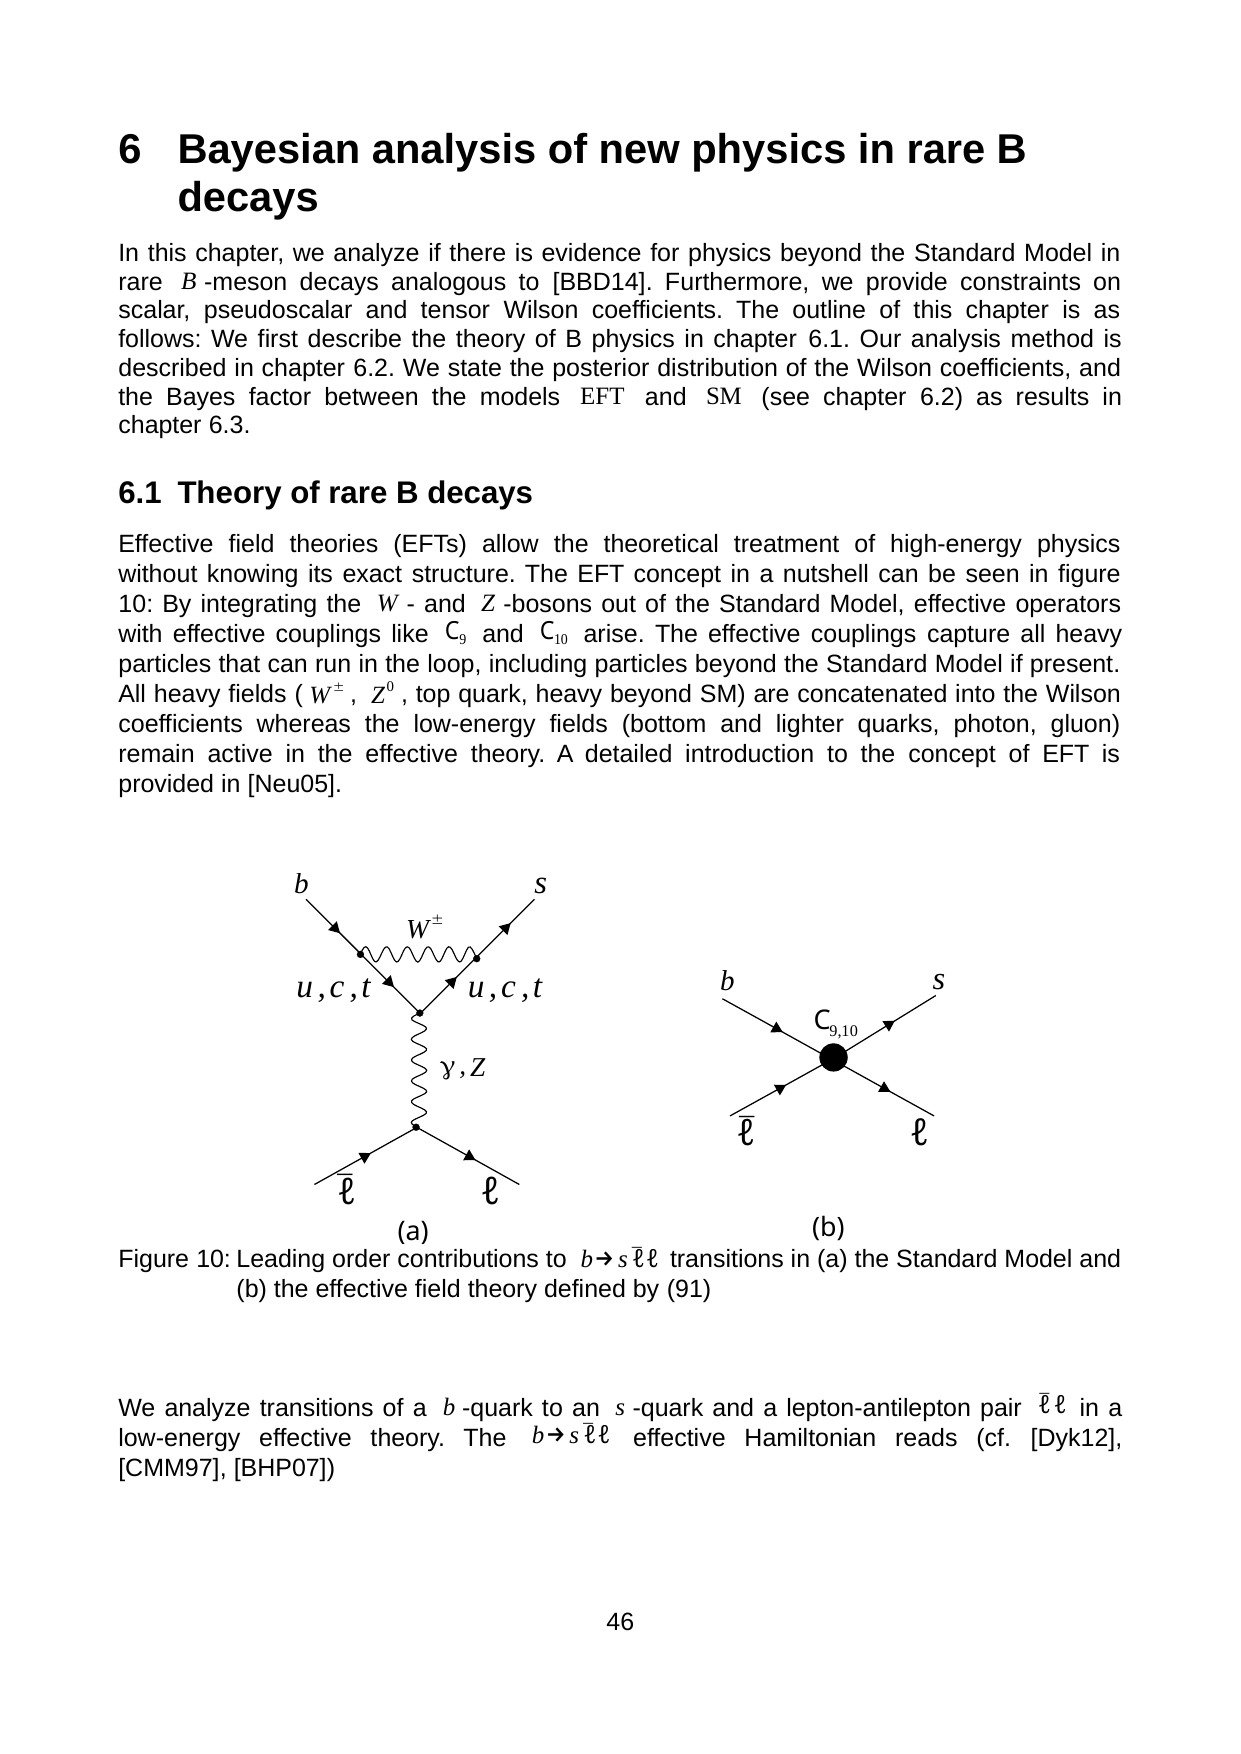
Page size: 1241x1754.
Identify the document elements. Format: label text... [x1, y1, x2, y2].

subtitle Theory of rare B decays [118, 474, 1122, 510]
text Figure 10: Leading order contributions to transitions in (a) the Standard Model and (b) the effective field theory defined by (91) [118, 858, 1122, 1303]
text Effective field theories (EFTs) allow the theoretical treatment of high-energy physics without knowing its exact structure. The EFT concept in a nutshell can be seen in figure 10: By integrating the - and -bosons out of the Standard Model, effective operators with effective couplings like and arise. The effective couplings capture all heavy particles that can run in the loop, including particles beyond the Standard Model if present. All heavy fields (, , top quark, heavy beyond SM) are concatenated into the Wilson coefficients whereas the low-energy fields (bottom and lighter quarks, photon, gluon) remain active in the effective theory. A detailed introduction to the concept of EFT is provided in [Neu05]. [118, 528, 1122, 798]
subtitle Bayesian analysis of new physics in rare B decays [118, 124, 1122, 220]
text In this chapter, we analyze if there is evidence for physics beyond the Standard Model in rare -meson decays analogous to [BBD14]. Furthermore, we provide constraints on scalar, pseudoscalar and tensor Wilson coefficients. The outline of this chapter is as follows: We first describe the theory of B physics in chapter 6.1. Our analysis method is described in chapter 6.2. We state the posterior distribution of the Wilson coefficients, and the Bayes factor between the models and (see chapter 6.2) as results in chapter 6.3. [118, 238, 1122, 439]
text We analyze transitions of a -quark to an -quark and a lepton-antilepton pair in a low-energy effective theory. The effective Hamiltonian reads (cf. [Dyk12], [CMM97], [BHP07]) [118, 1393, 1122, 1483]
